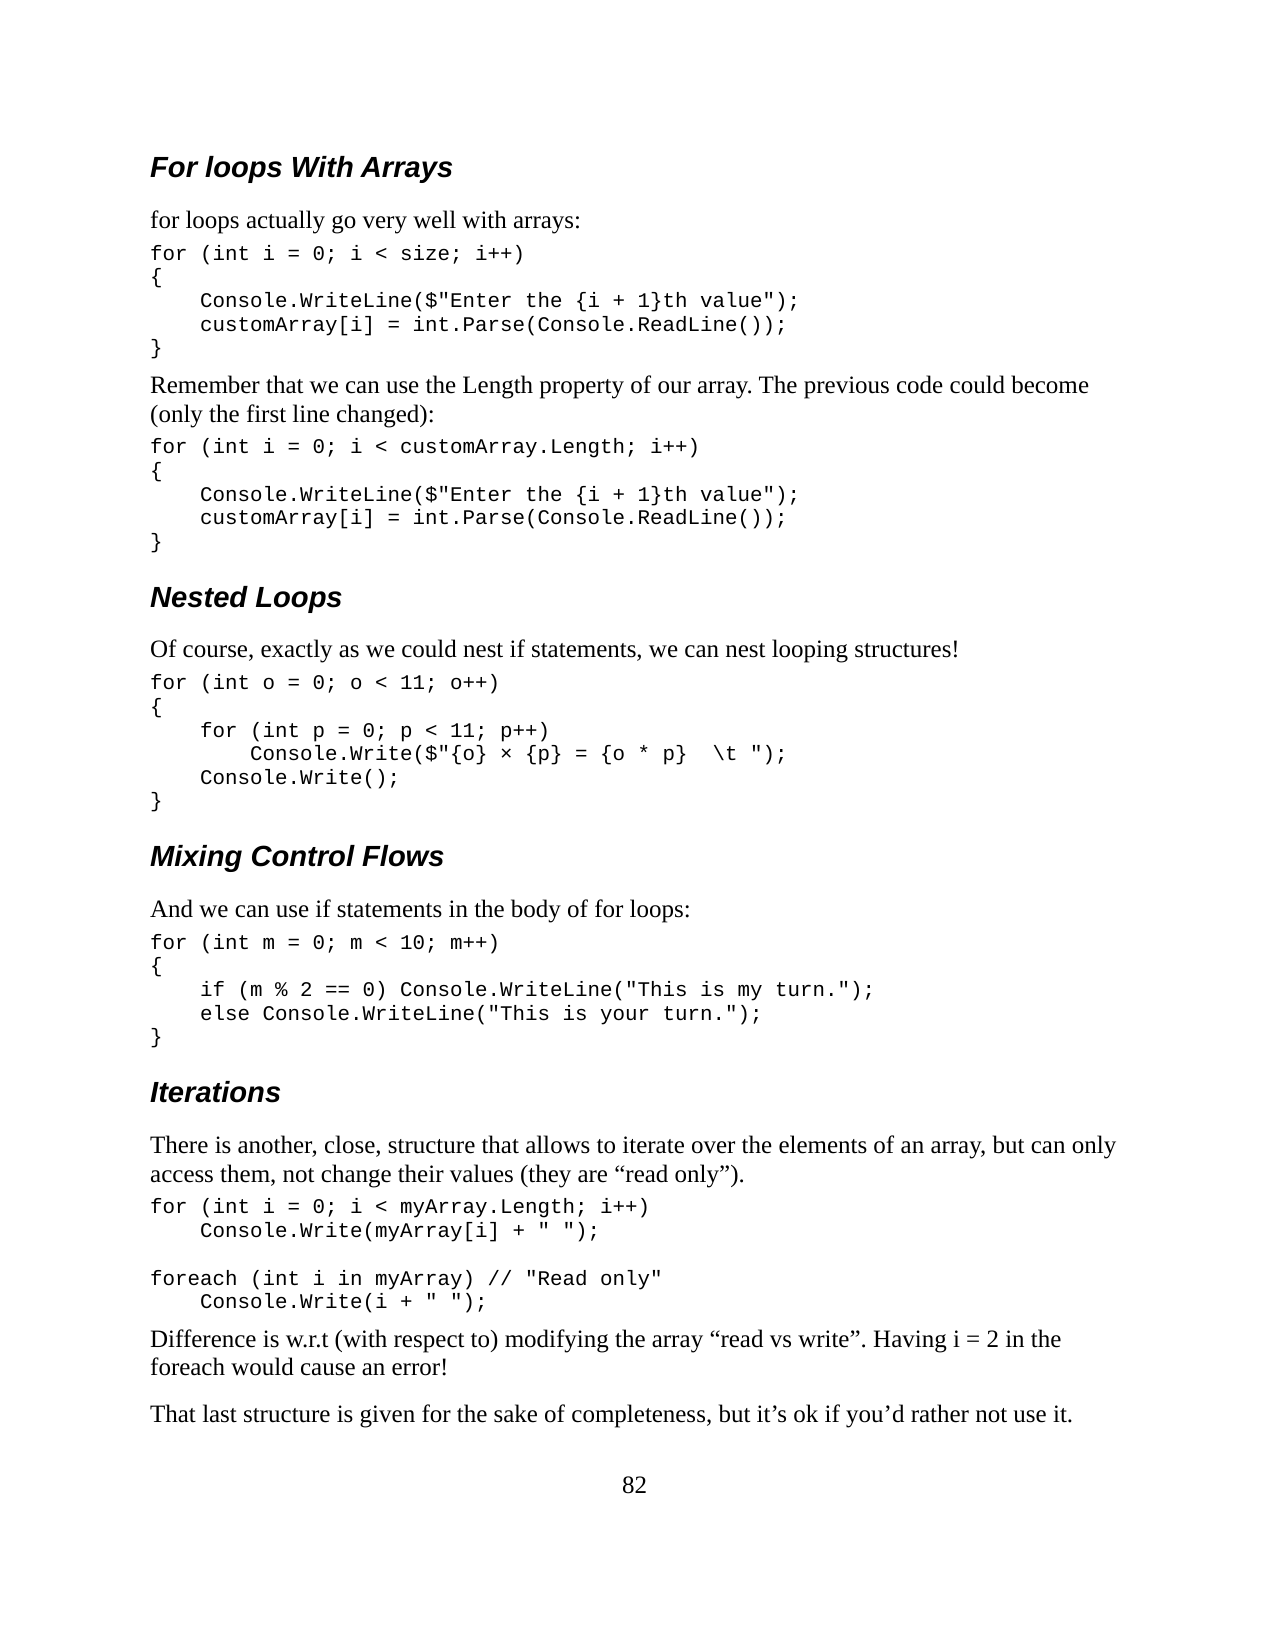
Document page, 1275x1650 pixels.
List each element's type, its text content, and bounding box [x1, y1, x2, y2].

text Console.Write($"{o} × {p} = {o * p} \t "); [150, 743, 1125, 767]
text That last structure is given for the sake of completeness, but it’s ok if you’d rather not use it. [150, 1399, 1125, 1428]
text Console.Write(myArray[i] + " "); [150, 1220, 1125, 1244]
text if (m % 2 == 0) Console.WriteLine("This is my turn."); [150, 979, 1125, 1003]
text { [150, 696, 1125, 719]
text for (int i = 0; i < size; i++) [150, 243, 1125, 266]
text There is another, close, structure that allows to iterate over the elements of an array, but can only access them, not change their values (they are “read only”). [150, 1130, 1125, 1188]
text customArray[i] = int.Parse(Console.ReadLine()); [150, 507, 1125, 531]
text for loops actually go very well with arrays: [150, 205, 1125, 234]
text { [150, 460, 1125, 484]
text for (int i = 0; i < customArray.Length; i++) [150, 436, 1125, 460]
subtitle For loops With Arrays [150, 150, 1125, 183]
text } [150, 531, 1125, 554]
text foreach (int i in myArray) // "Read only" [150, 1267, 1125, 1291]
subtitle Nested Loops [150, 579, 1125, 613]
text { [150, 266, 1125, 290]
subtitle Mixing Control Flows [150, 839, 1125, 873]
text for (int p = 0; p < 11; p++) [150, 719, 1125, 743]
text for (int m = 0; m < 10; m++) [150, 932, 1125, 956]
text And we can use if statements in the body of for loops: [150, 894, 1125, 923]
text else Console.WriteLine("This is your turn."); [150, 1003, 1125, 1026]
text for (int i = 0; i < myArray.Length; i++) [150, 1197, 1125, 1220]
text Of course, exactly as we could nest if statements, we can nest looping structures! [150, 634, 1125, 663]
text } [150, 337, 1125, 361]
text } [150, 1026, 1125, 1050]
text Console.WriteLine($"Enter the {i + 1}th value"); [150, 484, 1125, 507]
text Console.Write(i + " "); [150, 1291, 1125, 1315]
text } [150, 791, 1125, 814]
text customArray[i] = int.Parse(Console.ReadLine()); [150, 314, 1125, 337]
subtitle Iterations [150, 1075, 1125, 1109]
text Console.Write(); [150, 767, 1125, 791]
text for (int o = 0; o < 11; o++) [150, 672, 1125, 696]
text Difference is w.r.t (with respect to) modifying the array “read vs write”. Having i = 2 in the foreach would cause an error! [150, 1324, 1125, 1381]
text Remember that we can use the Length property of our array. The previous code could become (only the first line changed): [150, 370, 1125, 427]
text { [150, 956, 1125, 979]
text Console.WriteLine($"Enter the {i + 1}th value"); [150, 290, 1125, 314]
